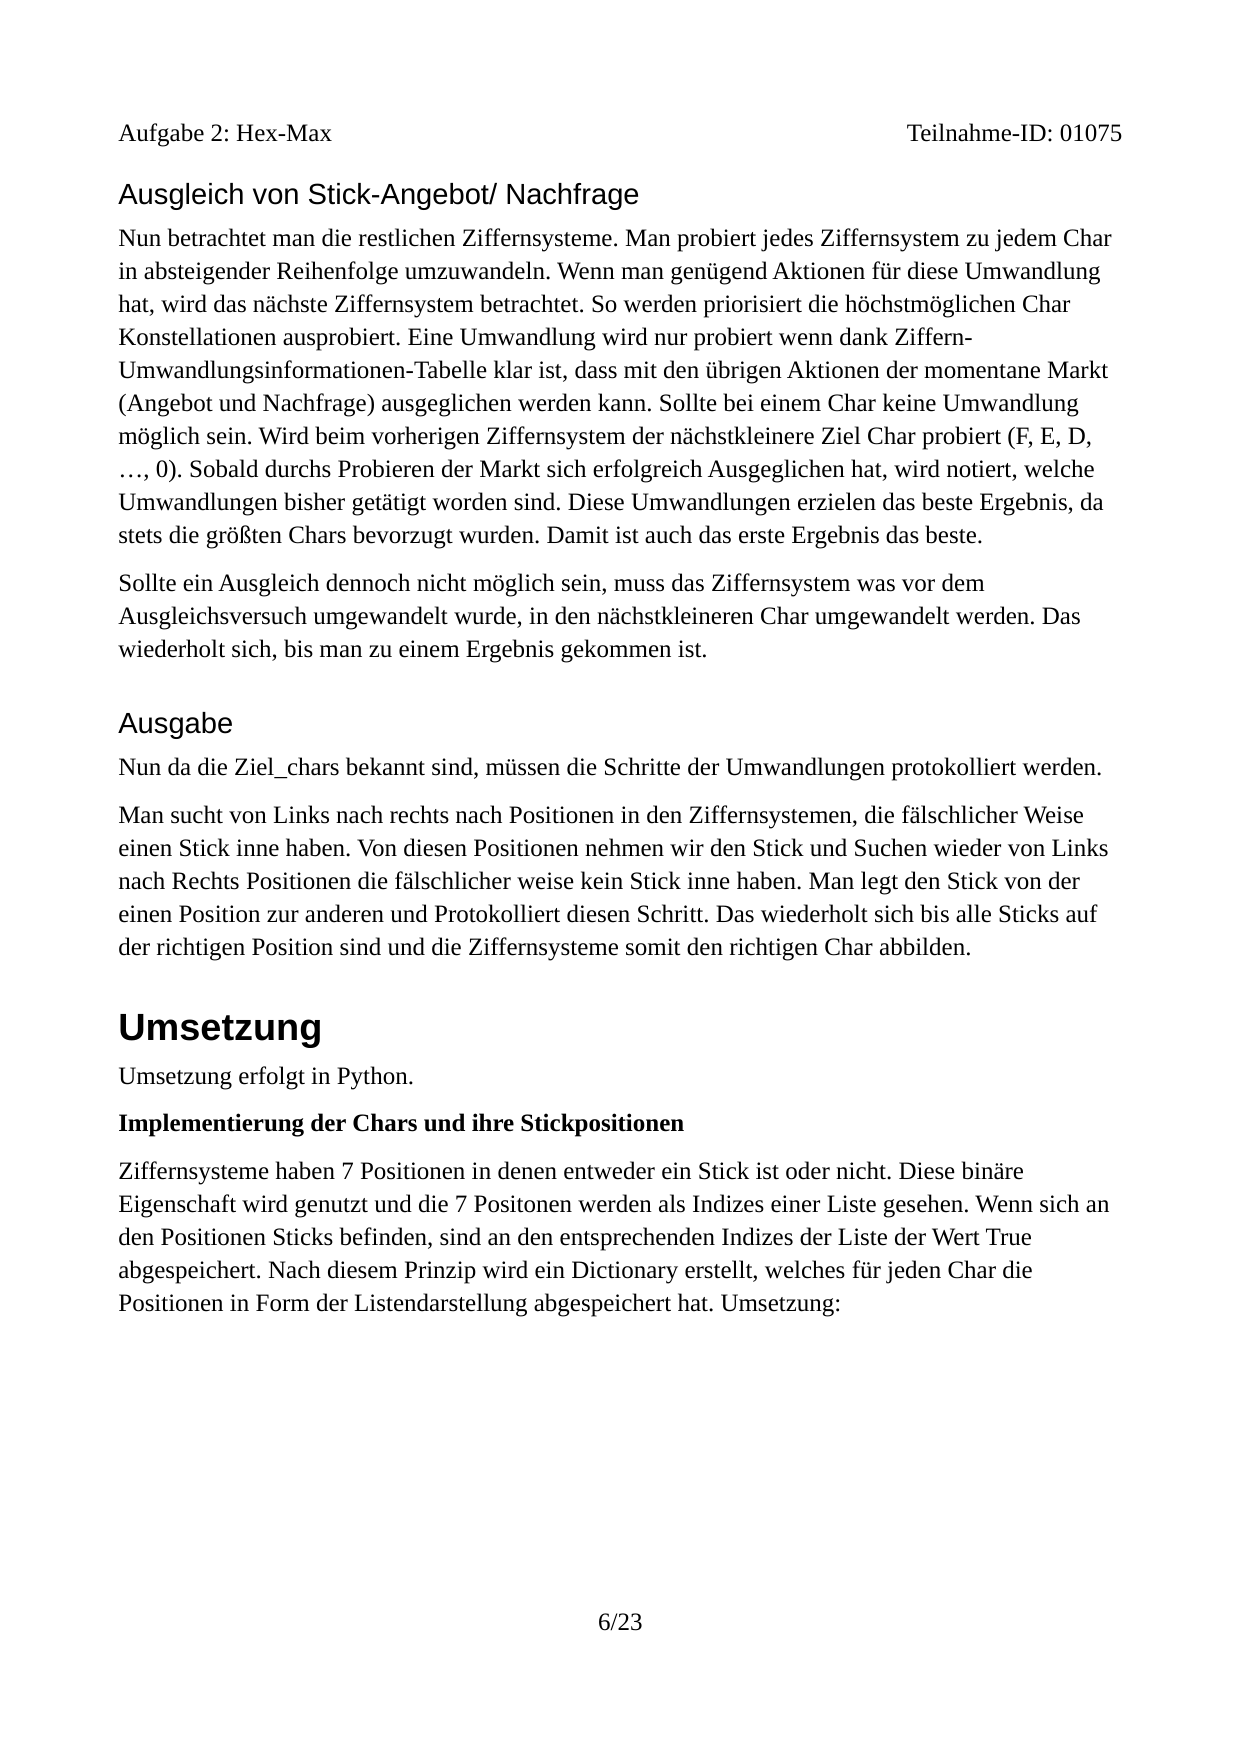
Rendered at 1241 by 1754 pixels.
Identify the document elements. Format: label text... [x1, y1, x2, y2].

subtitle Ausgabe [118, 706, 1122, 740]
subtitle Ausgleich von Stick-Angebot/ Nachfrage [118, 177, 1122, 210]
text Ziffernsysteme haben 7 Positionen in denen entweder ein Stick ist oder nicht. Diese binäre Eigenschaft wird genutzt und die 7 Positonen werden als Indizes einer Liste gesehen. Wenn sich an den Positionen Sticks befinden, sind an den entsprechenden Indizes der Liste der Wert True abgespeichert. Nach diesem Prinzip wird ein Dictionary erstellt, welches für jeden Char die Positionen in Form der Listendarstellung abgespeichert hat. Umsetzung: [118, 1156, 1122, 1317]
text Man sucht von Links nach rechts nach Positionen in den Ziffernsystemen, die fälschlicher Weise einen Stick inne haben. Von diesen Positionen nehmen wir den Stick und Suchen wieder von Links nach Rechts Positionen die fälschlicher weise kein Stick inne haben. Man legt den Stick von der einen Position zur anderen und Protokolliert diesen Schritt. Das wiederholt sich bis alle Sticks auf der richtigen Position sind und die Ziffernsysteme somit den richtigen Char abbilden. [118, 800, 1122, 961]
text Umsetzung erfolgt in Python. [118, 1061, 1122, 1089]
subtitle Umsetzung [118, 1005, 1122, 1048]
text Nun da die Ziel_chars bekannt sind, müssen die Schritte der Umwandlungen protokolliert werden. [118, 752, 1122, 781]
text Nun betrachtet man die restlichen Ziffernsysteme. Man probiert jedes Ziffernsystem zu jedem Char in absteigender Reihenfolge umzuwandeln. Wenn man genügend Aktionen für diese Umwandlung hat, wird das nächste Ziffernsystem betrachtet. So werden priorisiert die höchstmöglichen Char Konstellationen ausprobiert. Eine Umwandlung wird nur probiert wenn dank Ziffern-Umwandlungsinformationen-Tabelle klar ist, dass mit den übrigen Aktionen der momentane Markt (Angebot und Nachfrage) ausgeglichen werden kann. Sollte bei einem Char keine Umwandlung möglich sein. Wird beim vorherigen Ziffernsystem der nächstkleinere Ziel Char probiert (F, E, D,…, 0). Sobald durchs Probieren der Markt sich erfolgreich Ausgeglichen hat, wird notiert, welche Umwandlungen bisher getätigt worden sind. Diese Umwandlungen erzielen das beste Ergebnis, da stets die größten Chars bevorzugt wurden. Damit ist auch das erste Ergebnis das beste. [118, 223, 1122, 549]
text Implementierung der Chars und ihre Stickpositionen [118, 1108, 1122, 1137]
text Sollte ein Ausgleich dennoch nicht möglich sein, muss das Ziffernsystem was vor dem Ausgleichsversuch umgewandelt wurde, in den nächstkleineren Char umgewandelt werden. Das wiederholt sich, bis man zu einem Ergebnis gekommen ist. [118, 568, 1122, 662]
